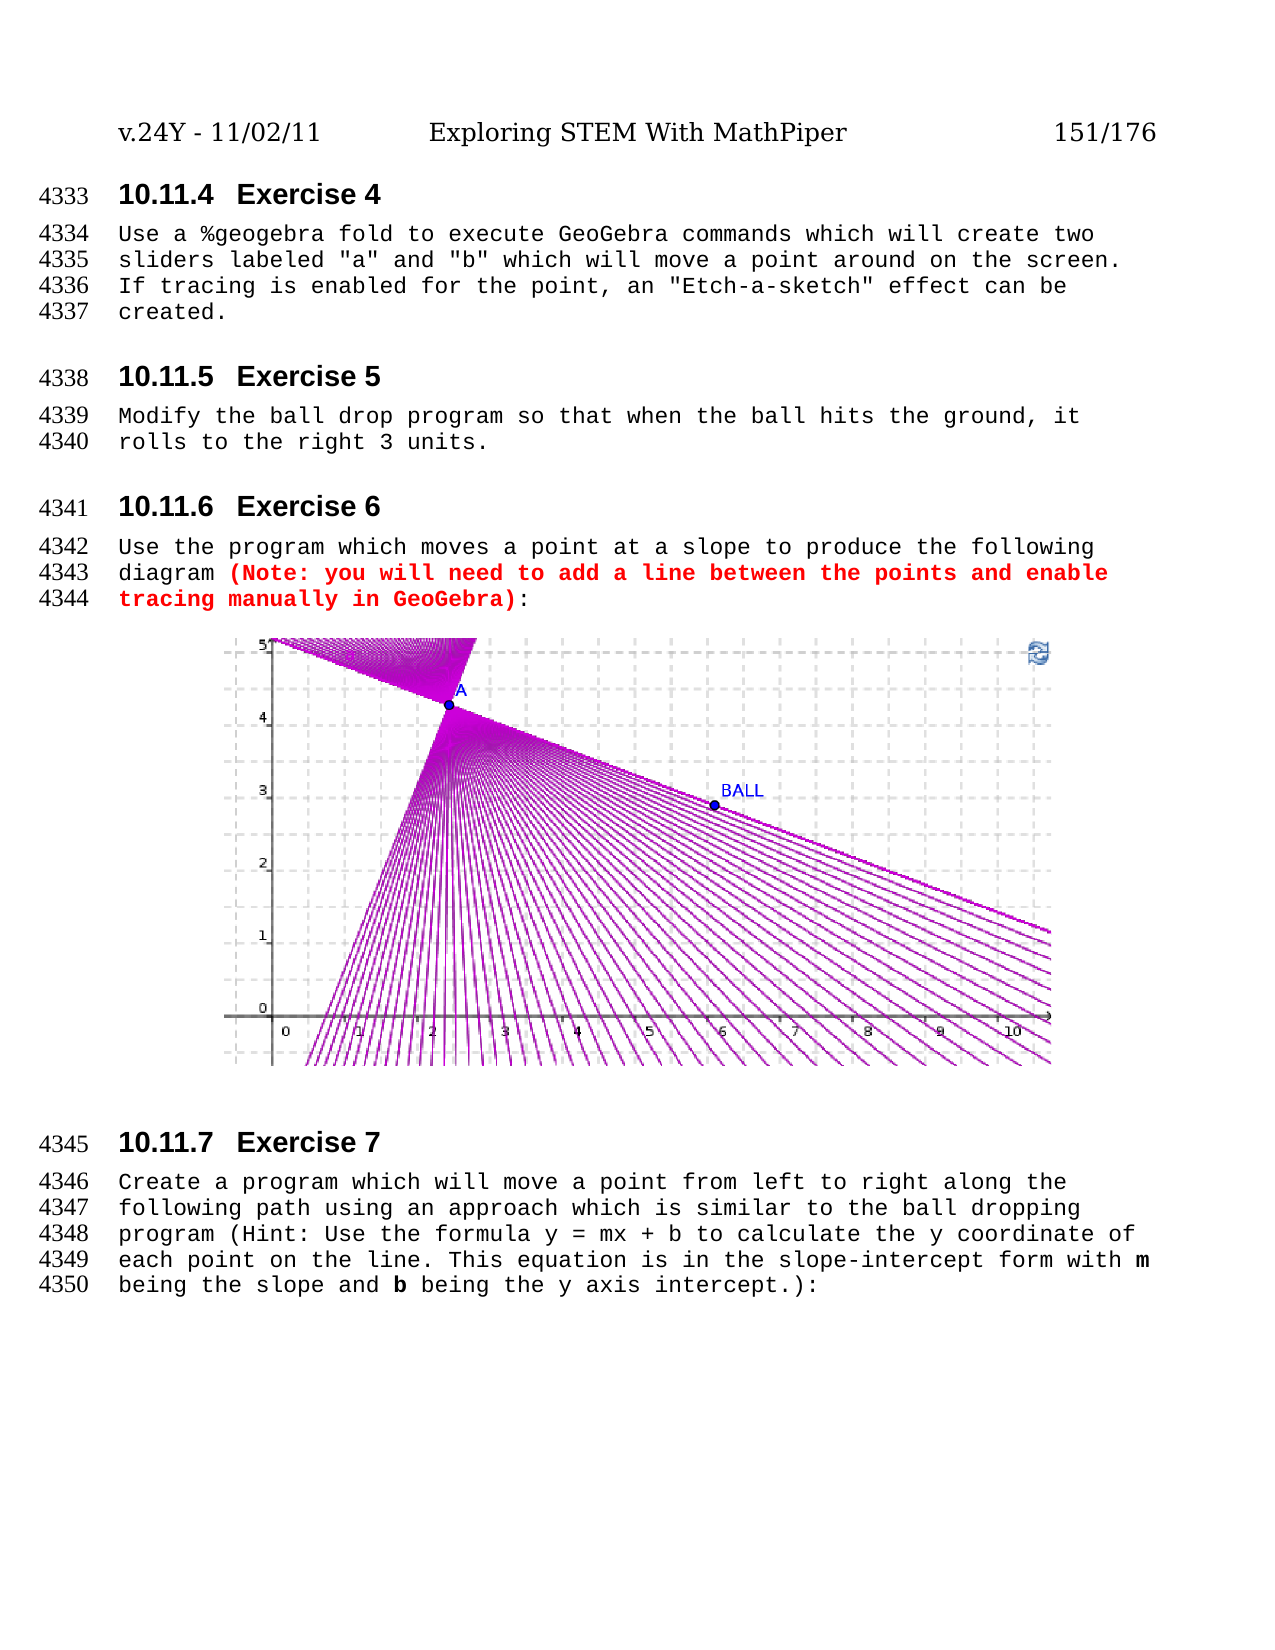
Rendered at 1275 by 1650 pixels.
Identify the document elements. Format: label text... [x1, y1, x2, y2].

text Use a %geogebra fold to execute GeoGebra commands which will create two sliders labeled "a" and "b" which will move a point around on the screen. If tracing is enabled for the point, an "Etch-a-sketch" effect can be created. [118, 222, 1157, 326]
text Modify the ball drop program so that when the ball hits the ground, it rolls to the right 3 units. [118, 404, 1157, 456]
subtitle Exercise 7 [118, 1124, 1157, 1158]
text Create a program which will move a point from left to right along the following path using an approach which is similar to the ball dropping program (Hint: Use the formula y = mx + b to calculate the y coordinate of each point on the line. This equation is in the slope-intercept form with m being the slope and b being the y axis intercept.): [118, 1170, 1157, 1300]
text Use the program which moves a point at a slope to produce the following diagram (Note: you will need to add a line between the points and enable tracing manually in GeoGebra): [118, 535, 1157, 613]
subtitle Exercise 4 [118, 177, 1157, 210]
picture [224, 638, 1052, 1066]
subtitle Exercise 6 [118, 489, 1157, 523]
subtitle Exercise 5 [118, 359, 1157, 393]
